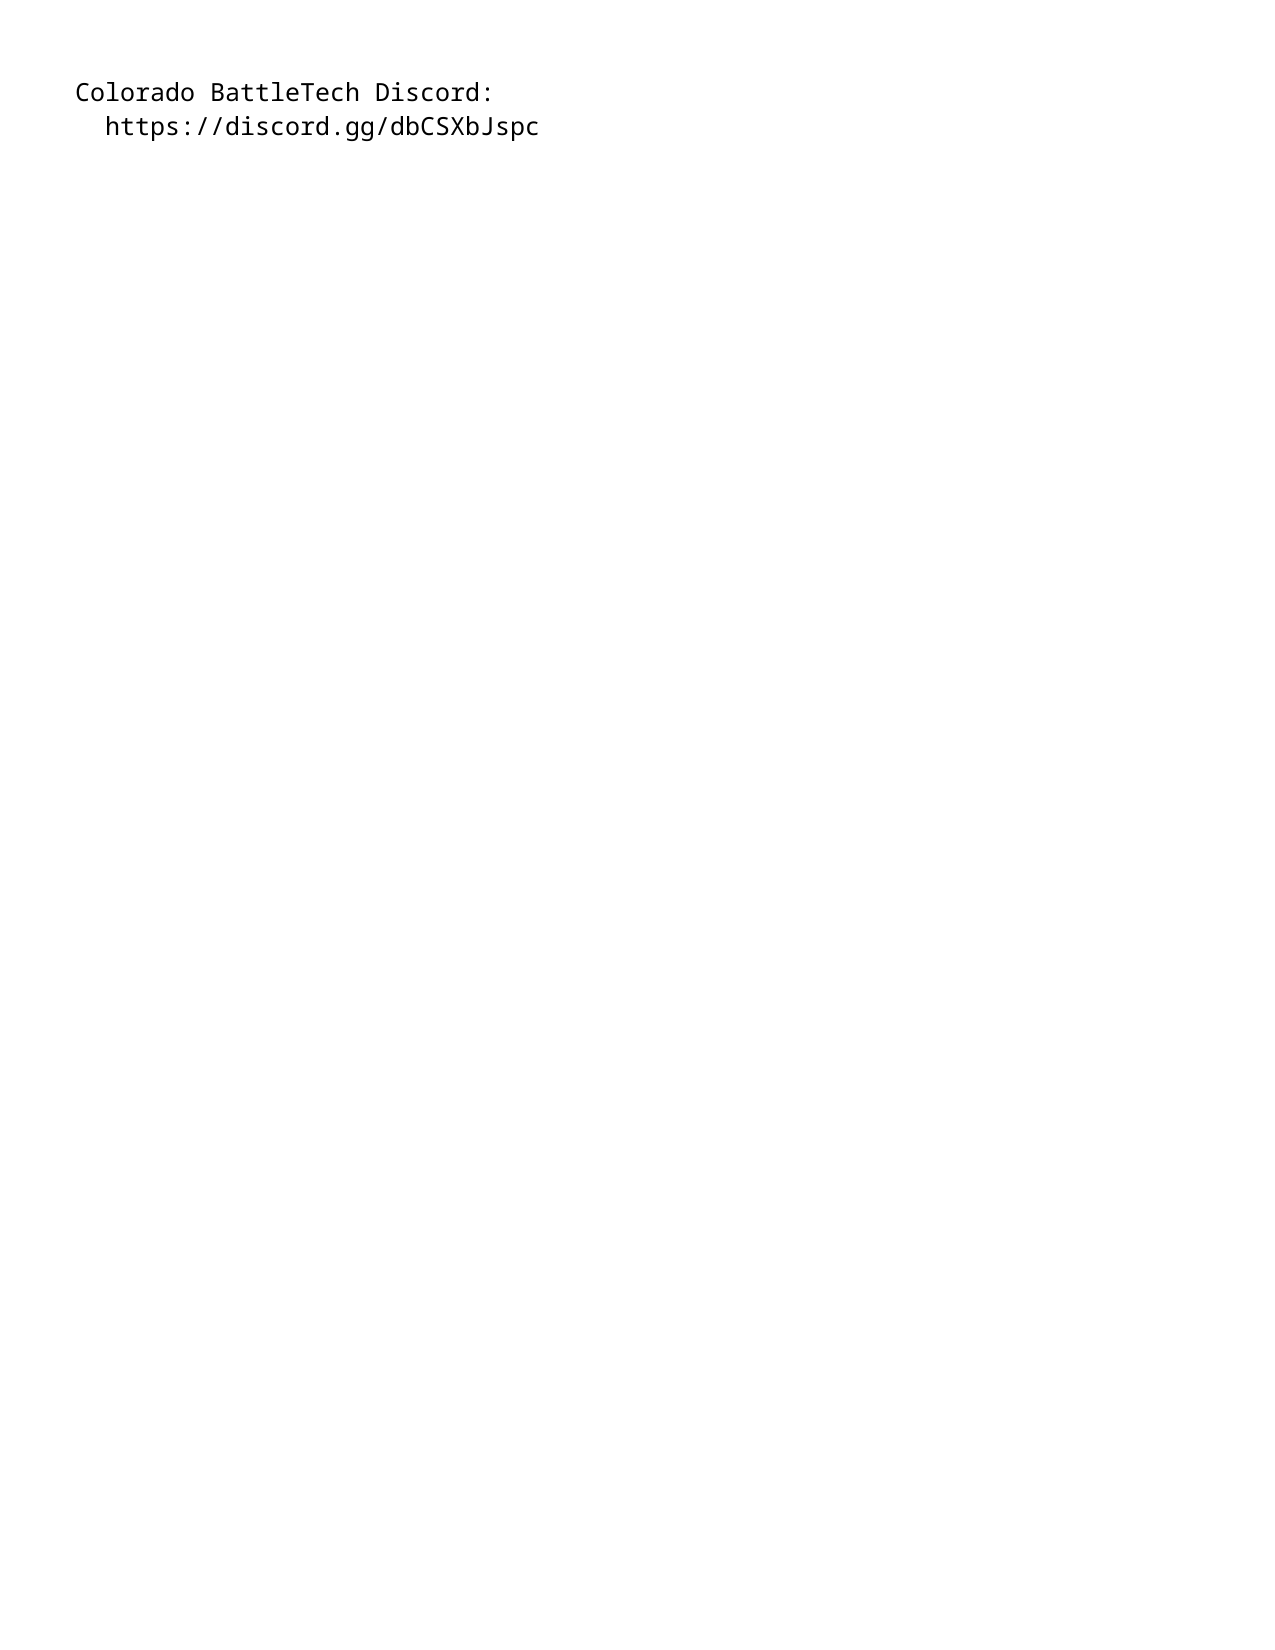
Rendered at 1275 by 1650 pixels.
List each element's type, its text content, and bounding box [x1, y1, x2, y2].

text Colorado BattleTech Discord: [75, 75, 1200, 109]
text https://discord.gg/dbCSXbJspc [75, 109, 1200, 143]
